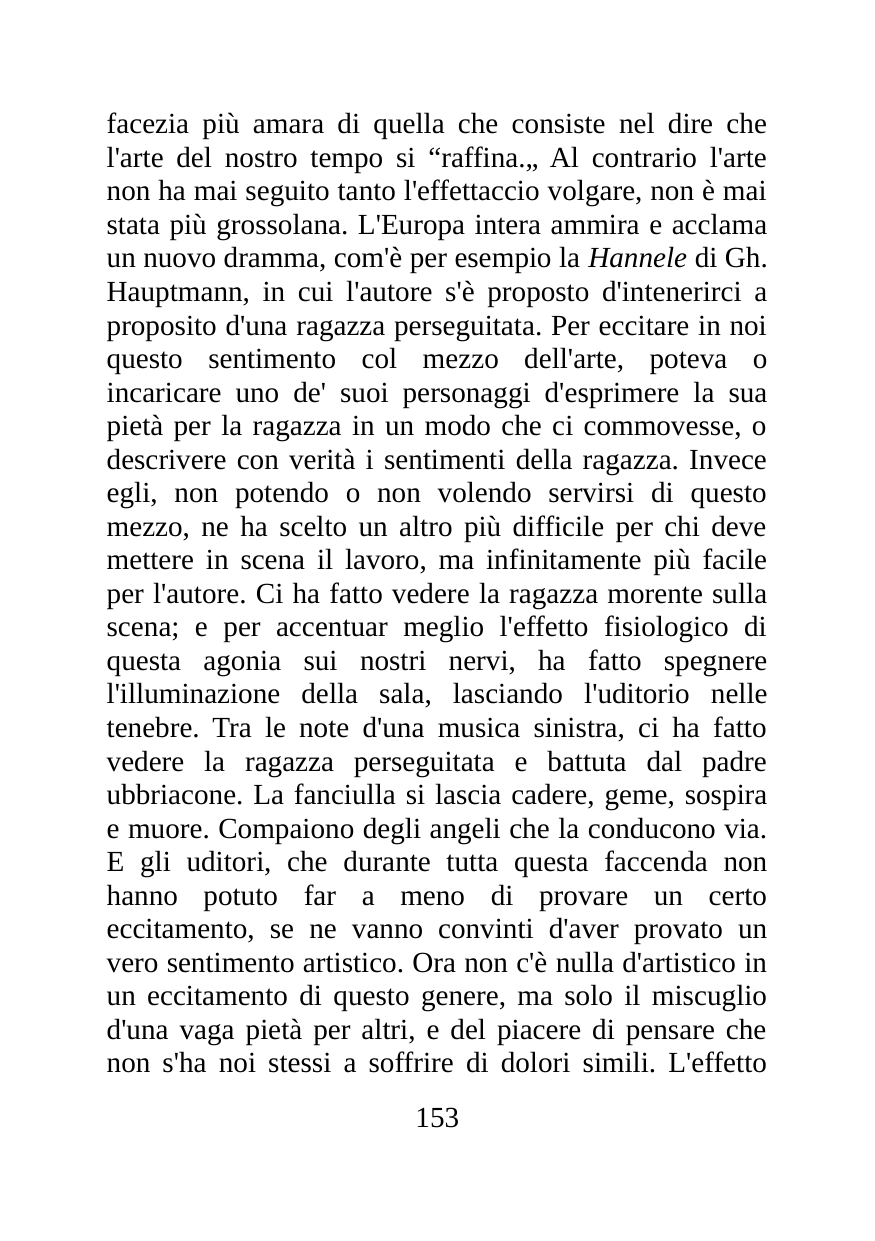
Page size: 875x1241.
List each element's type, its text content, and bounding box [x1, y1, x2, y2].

text facezia più amara di quella che consiste nel dire che l'arte del nostro tempo si “raffina.„ Al contrario l'arte non ha mai seguito tanto l'effettaccio volgare, non è mai stata più grossolana. L'Europa intera ammira e acclama un nuovo dramma, com'è per esempio la Hannele di Gh. Hauptmann, in cui l'autore s'è proposto d'intenerirci a proposito d'una ragazza perseguitata. Per eccitare in noi questo sentimento col mezzo dell'arte, poteva o incaricare uno de' suoi personaggi d'esprimere la sua pietà per la ragazza in un modo che ci commovesse, o descrivere con verità i sentimenti della ragazza. Invece egli, non potendo o non volendo servirsi di questo mezzo, ne ha scelto un altro più difficile per chi deve mettere in scena il lavoro, ma infinitamente più facile per l'autore. Ci ha fatto vedere la ragazza morente sulla scena; e per accentuar meglio l'effetto fisiologico di questa agonia sui nostri nervi, ha fatto spegnere l'illuminazione della sala, lasciando l'uditorio nelle tenebre. Tra le note d'una musica sinistra, ci ha fatto vedere la ragazza perseguitata e battuta dal padre ubbriacone. La fanciulla si lascia cadere, geme, sospira e muore. Compaiono degli angeli che la conducono via. E gli uditori, che durante tutta questa faccenda non hanno potuto far a meno di provare un certo eccitamento, se ne vanno convinti d'aver provato un vero sentimento artistico. Ora non c'è nulla d'artistico in un eccitamento di questo genere, ma solo il miscuglio d'una vaga pietà per altri, e del piacere di pensare che non s'ha noi stessi a soffrire di dolori simili. L'effetto [106, 106, 768, 1079]
